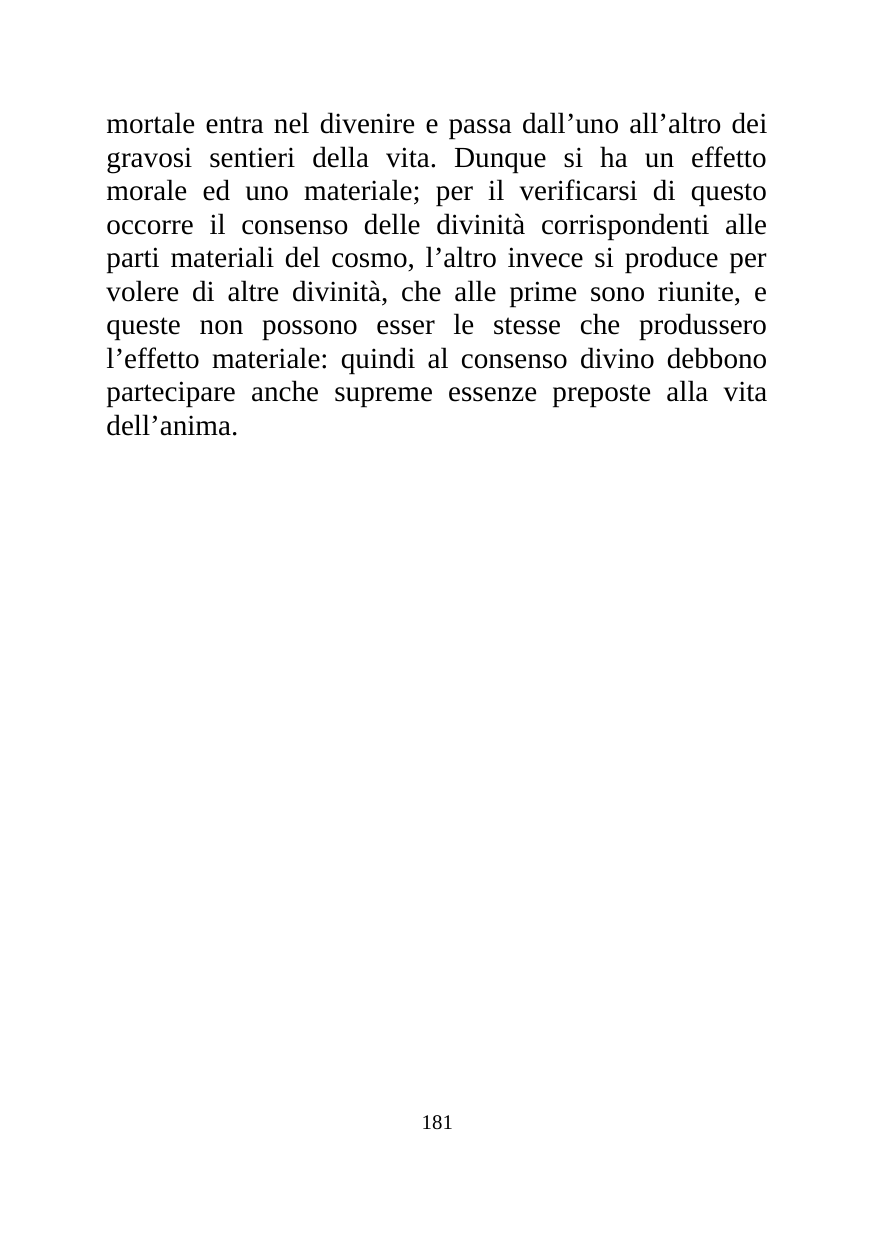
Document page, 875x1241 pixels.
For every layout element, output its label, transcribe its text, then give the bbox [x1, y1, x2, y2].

text mortale entra nel divenire e passa dall’uno all’altro dei gravosi sentieri della vita. Dunque si ha un effetto morale ed uno materiale; per il verificarsi di questo occorre il consenso delle divinità corrispondenti alle parti materiali del cosmo, l’altro invece si produce per volere di altre divinità, che alle prime sono riunite, e queste non possono esser le stesse che produssero l’effetto materiale: quindi al consenso divino debbono partecipare anche supreme essenze preposte alla vita dell’anima. [106, 106, 768, 442]
